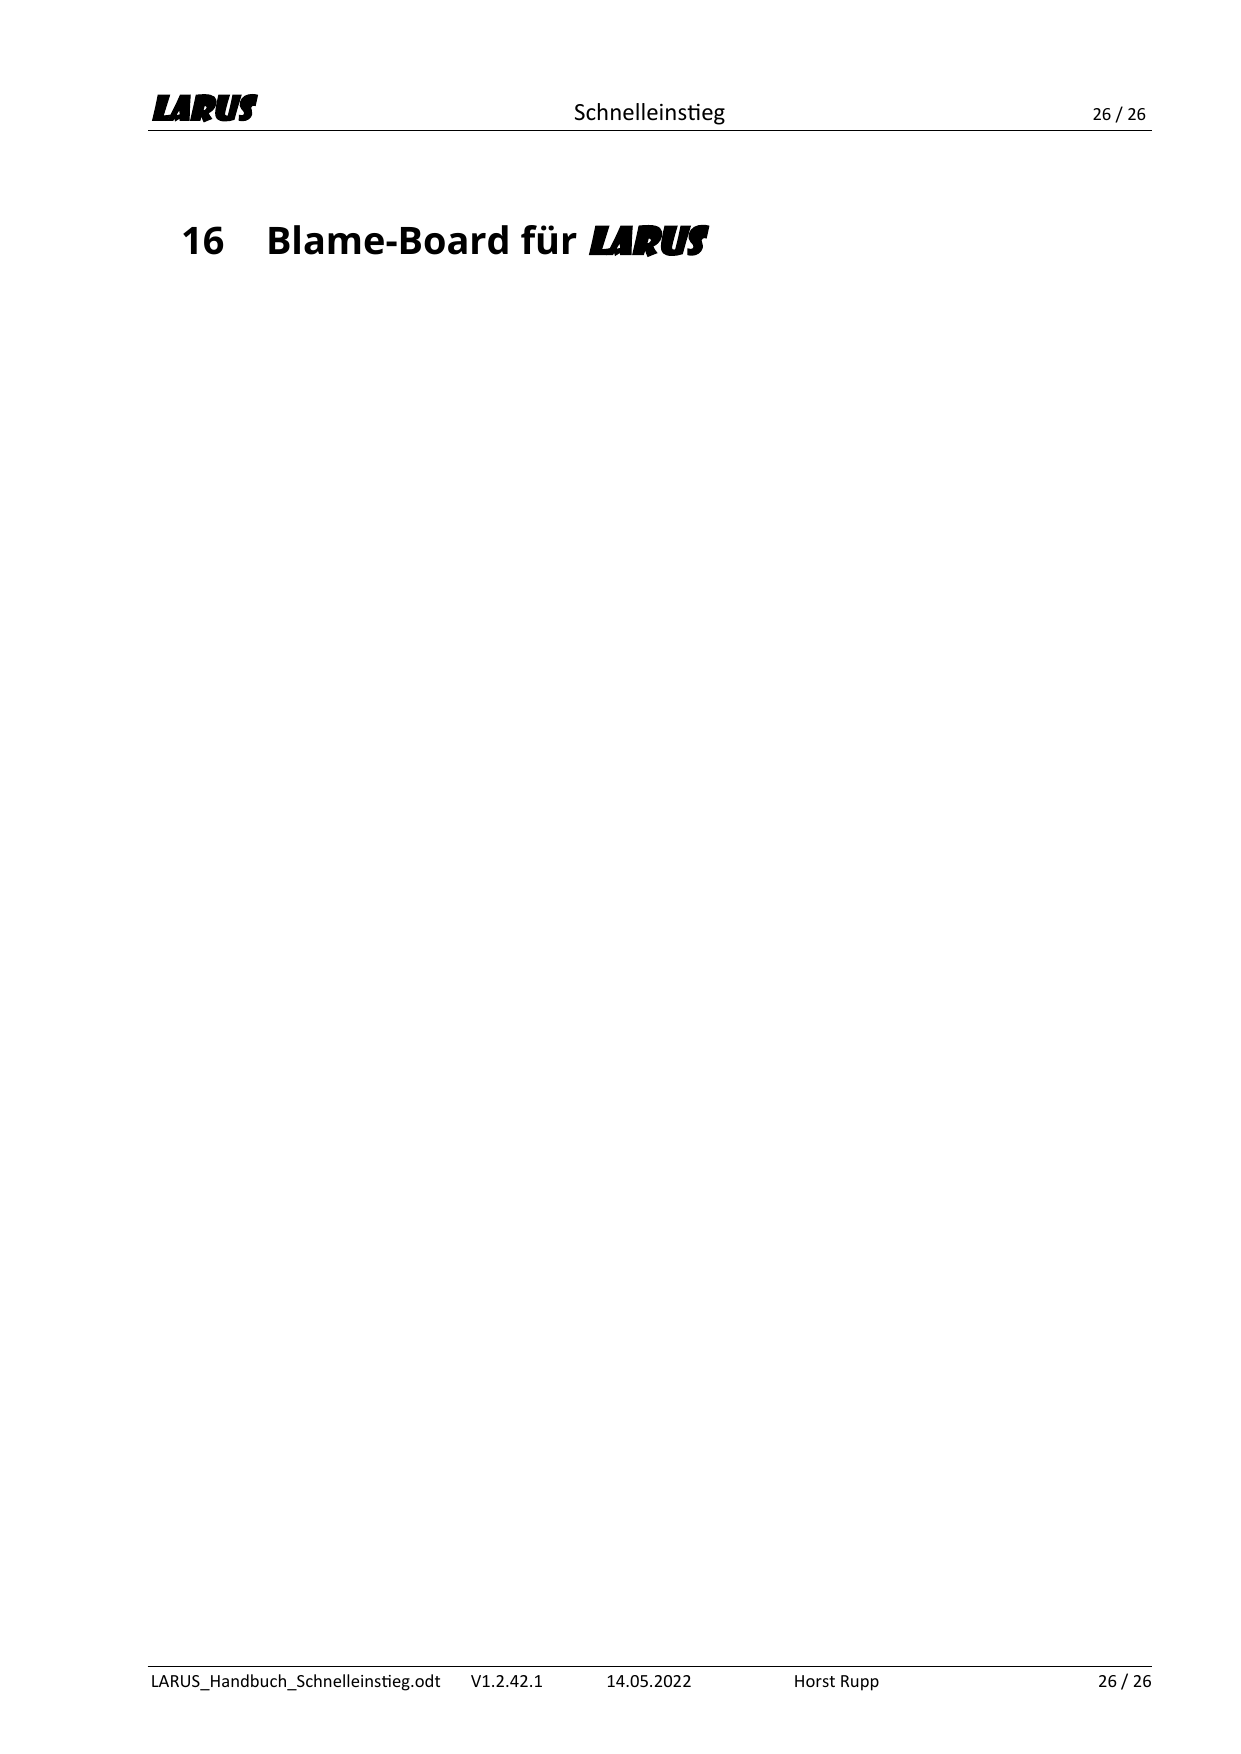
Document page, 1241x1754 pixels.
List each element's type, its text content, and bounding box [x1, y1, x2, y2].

subtitle Blame-Board für LARUS [148, 178, 1128, 289]
